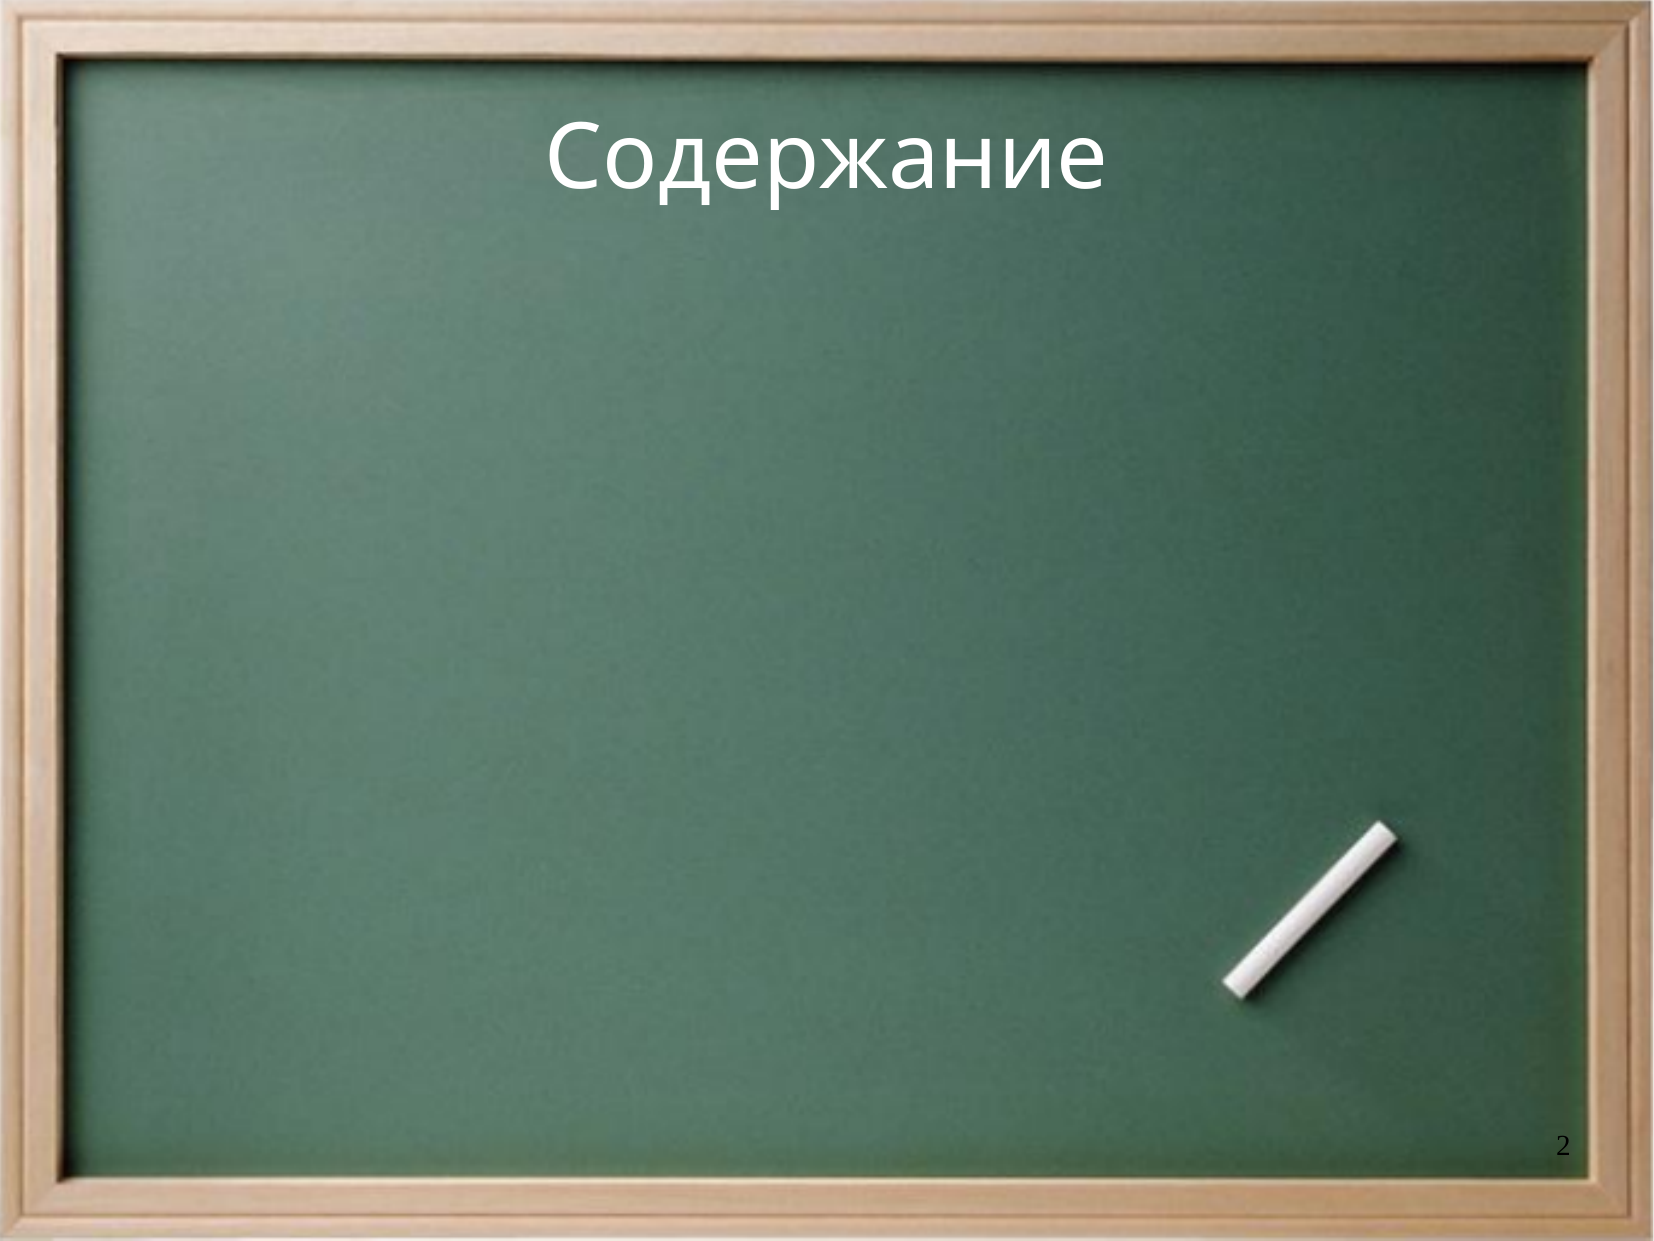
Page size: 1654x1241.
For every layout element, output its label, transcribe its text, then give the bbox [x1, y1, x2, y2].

title Содержание [82, 49, 1571, 257]
picture [0, 0, 1654, 1241]
